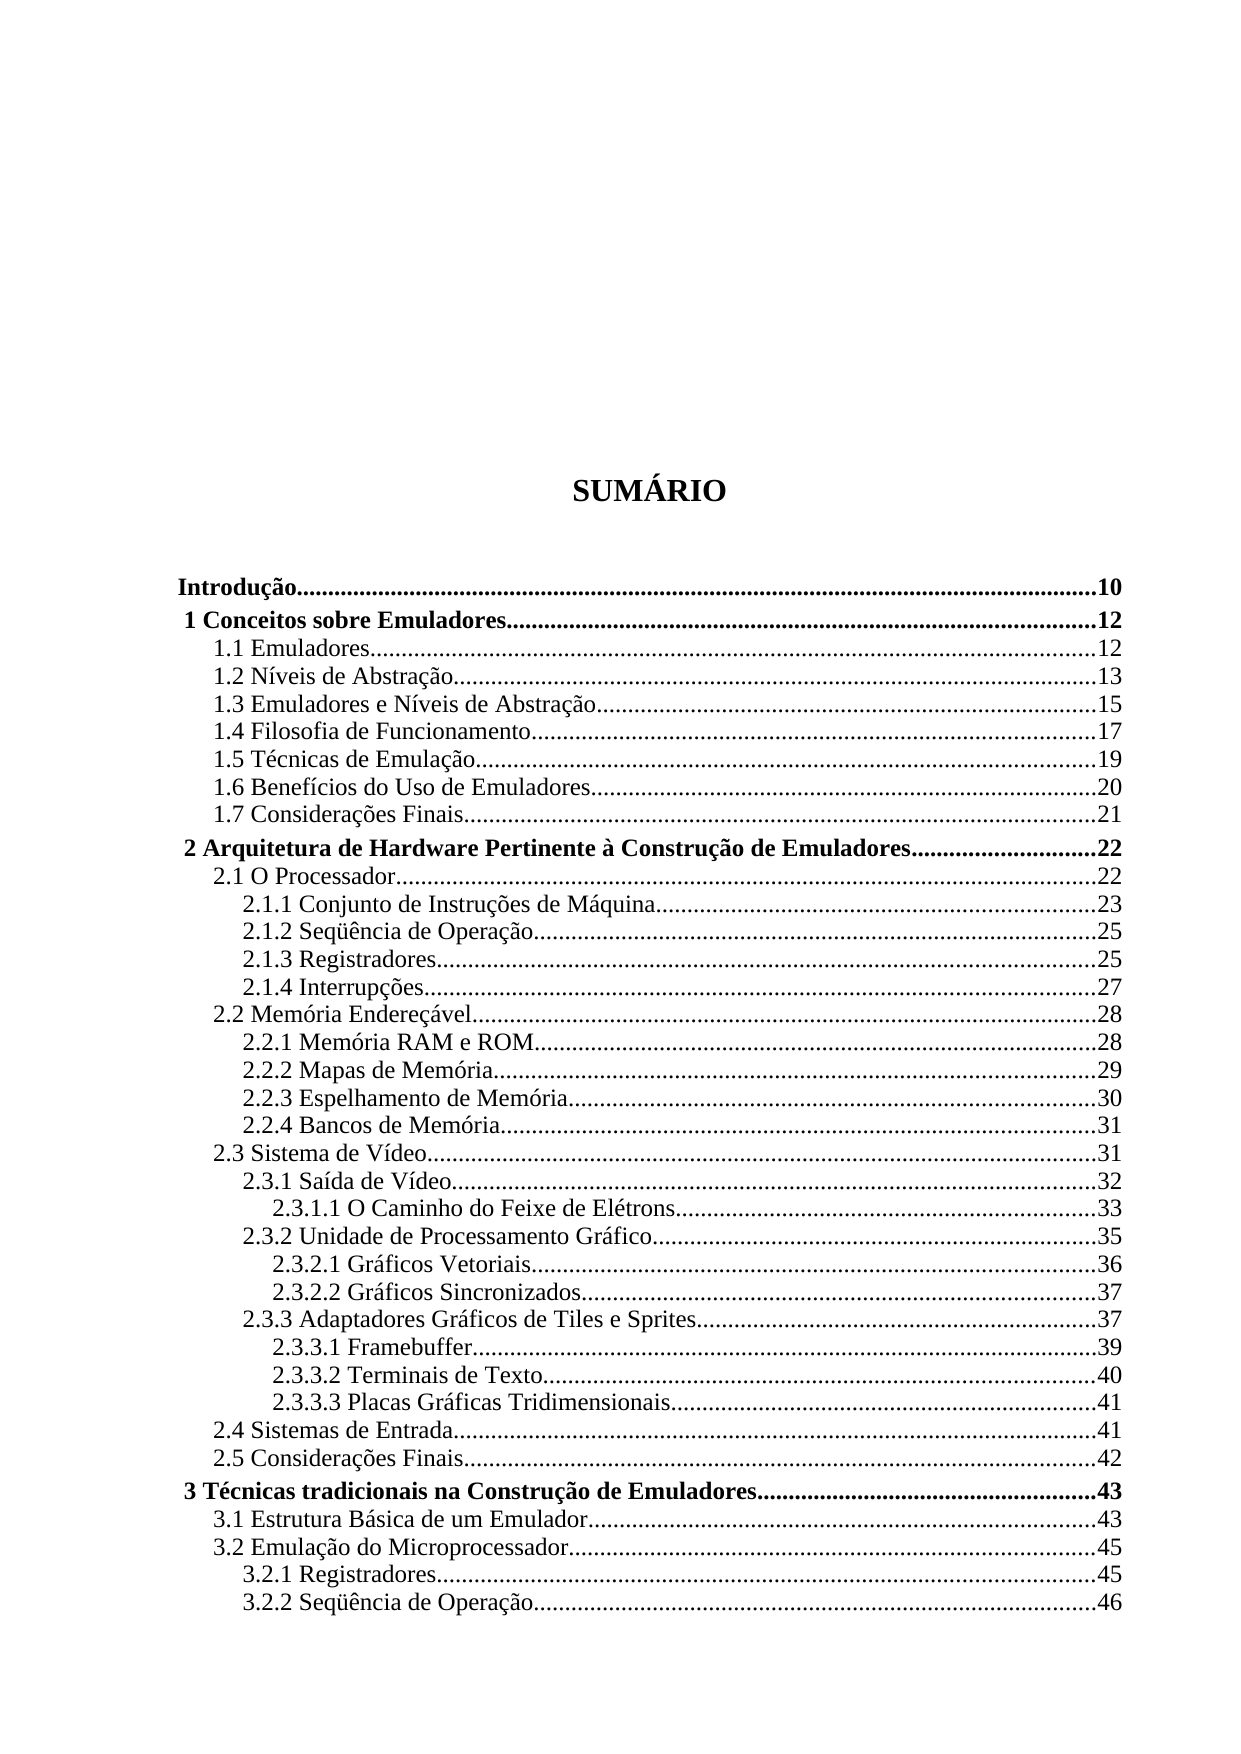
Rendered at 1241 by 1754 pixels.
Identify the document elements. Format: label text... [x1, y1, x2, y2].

text 2.3.1.1 O Caminho do Feixe de Elétrons 33 [266, 1194, 1122, 1222]
text 1.5 Técnicas de Emulação 19 [207, 745, 1122, 773]
text 2.1.1 Conjunto de Instruções de Máquina 23 [236, 890, 1122, 917]
text 2.1.3 Registradores 25 [236, 945, 1122, 973]
text 2.3.3.3 Placas Gráficas Tridimensionais 41 [266, 1388, 1122, 1416]
text 2.1.2 Seqüência de Operação 25 [236, 917, 1122, 945]
text 2.1.4 Interrupções 27 [236, 973, 1122, 1001]
text 2.2 Memória Endereçável 28 [207, 1001, 1122, 1028]
text 2.2.4 Bancos de Memória 31 [236, 1111, 1122, 1139]
text 3 Técnicas tradicionais na Construção de Emuladores 43 [177, 1477, 1122, 1505]
text 1.2 Níveis de Abstração 13 [207, 662, 1122, 690]
text 2.3.2 Unidade de Processamento Gráfico 35 [236, 1222, 1122, 1250]
text 2.2.1 Memória RAM e ROM 28 [236, 1028, 1122, 1056]
text 2.3 Sistema de Vídeo 31 [207, 1139, 1122, 1167]
text 3.1 Estrutura Básica de um Emulador 43 [207, 1505, 1122, 1533]
text 2.3.2.2 Gráficos Sincronizados 37 [266, 1278, 1122, 1305]
text 3.2.2 Seqüência de Operação 46 [236, 1588, 1122, 1616]
text 2.3.3.1 Framebuffer 39 [266, 1333, 1122, 1361]
text 2.3.3 Adaptadores Gráficos de Tiles e Sprites 37 [236, 1305, 1122, 1333]
text 3.2.1 Registradores 45 [236, 1561, 1122, 1588]
text 3.2 Emulação do Microprocessador 45 [207, 1533, 1122, 1561]
text Introdução 10 [177, 573, 1122, 601]
text 1.1 Emuladores 12 [207, 634, 1122, 662]
text 1.7 Considerações Finais 21 [207, 801, 1122, 828]
text 2.5 Considerações Finais 42 [207, 1444, 1122, 1472]
text 2 Arquitetura de Hardware Pertinente à Construção de Emuladores 22 [177, 834, 1122, 862]
text 2.3.2.1 Gráficos Vetoriais 36 [266, 1250, 1122, 1278]
text 1.6 Benefícios do Uso de Emuladores 20 [207, 773, 1122, 801]
text 2.3.1 Saída de Vídeo 32 [236, 1167, 1122, 1194]
text 2.3.3.2 Terminais de Texto 40 [266, 1361, 1122, 1388]
text 1.4 Filosofia de Funcionamento 17 [207, 717, 1122, 745]
text 2.4 Sistemas de Entrada 41 [207, 1416, 1122, 1444]
subtitle SUMÁRIO [177, 472, 1122, 508]
text 1.3 Emuladores e Níveis de Abstração 15 [207, 690, 1122, 717]
text 2.2.3 Espelhamento de Memória 30 [236, 1084, 1122, 1111]
text 2.1 O Processador 22 [207, 862, 1122, 890]
text 1 Conceitos sobre Emuladores 12 [177, 607, 1122, 634]
text 2.2.2 Mapas de Memória 29 [236, 1056, 1122, 1084]
